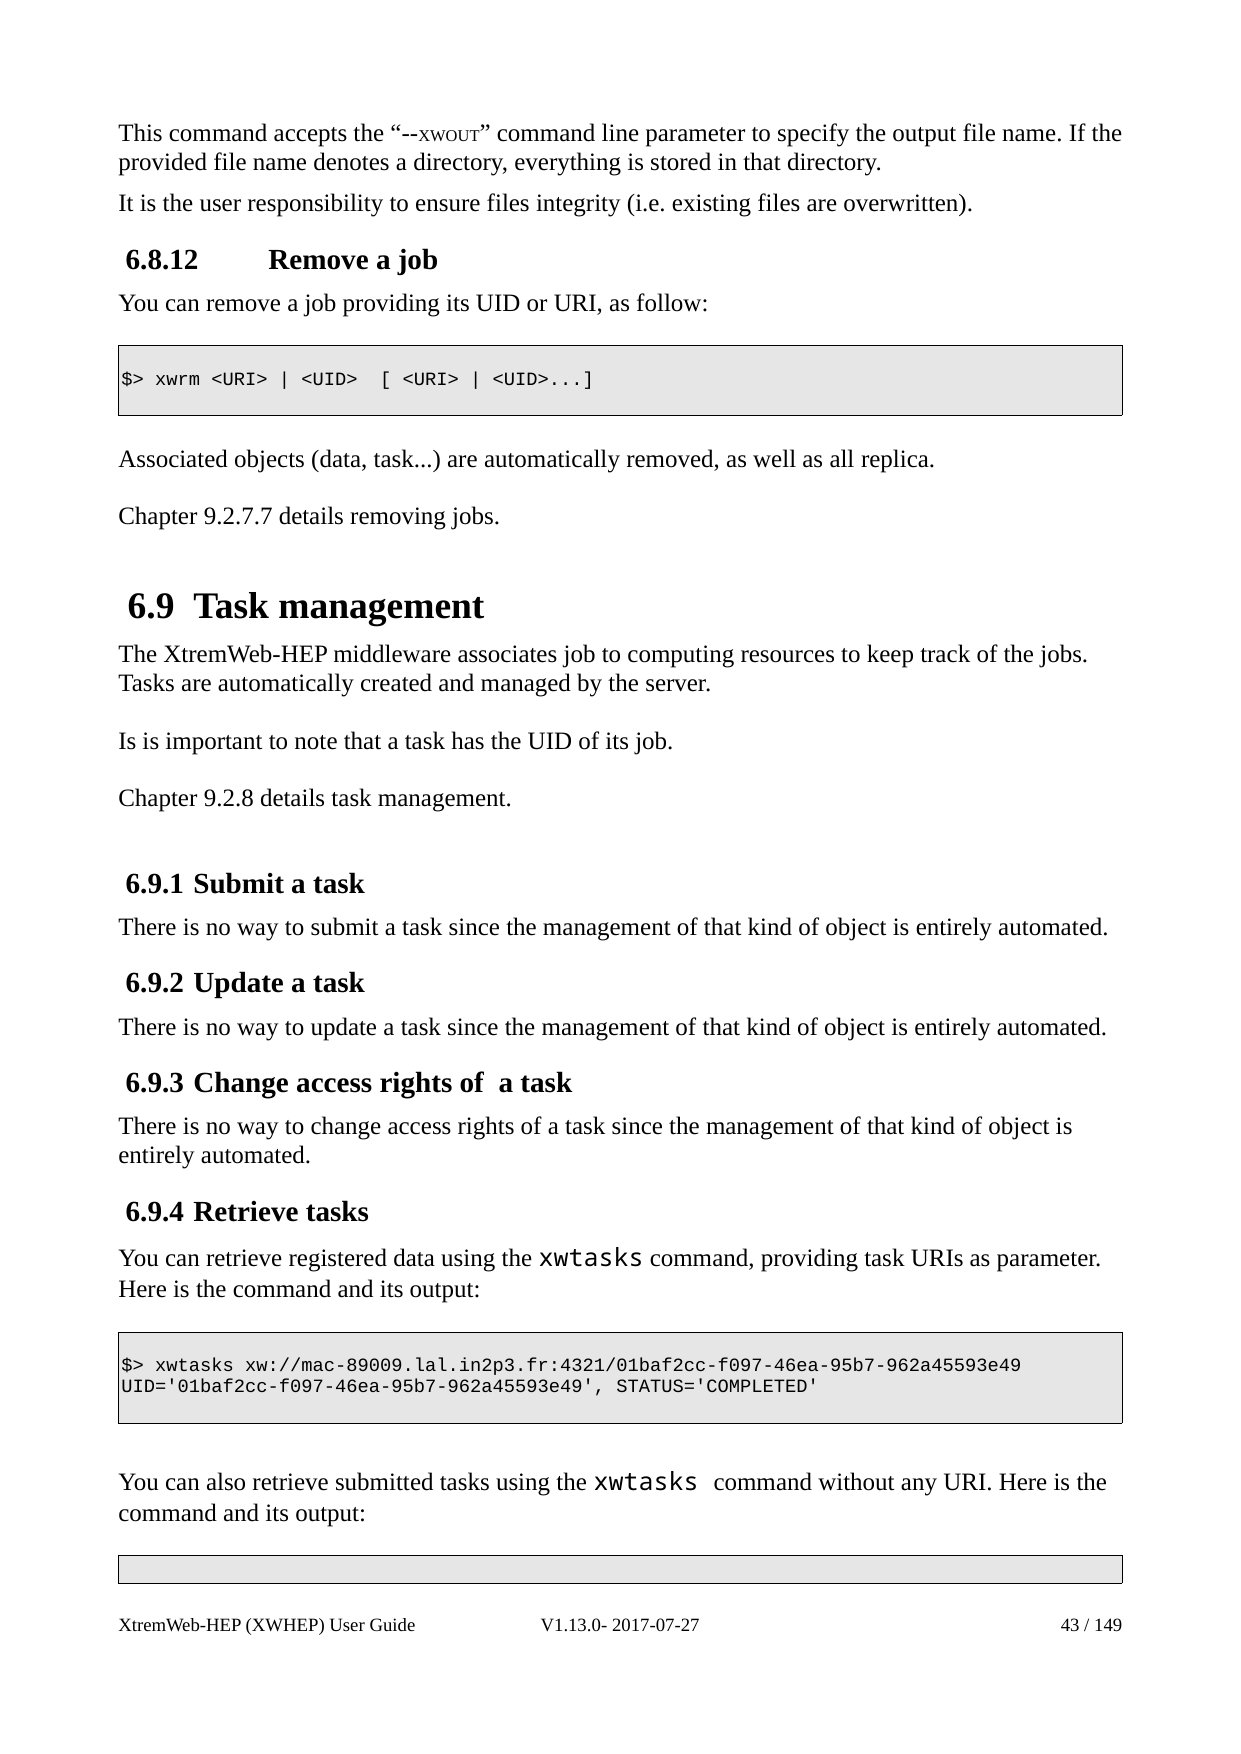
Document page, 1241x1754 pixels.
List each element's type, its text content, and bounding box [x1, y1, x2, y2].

subtitle Update a task [118, 966, 1122, 999]
text Associated objects (data, task...) are automatically removed, as well as all replica. [118, 444, 1122, 473]
text There is no way to submit a task since the management of that kind of object is entirely automated. [118, 912, 1122, 941]
text Chapter 9.2.8 details task management. [118, 783, 1122, 812]
subtitle Submit a task [118, 866, 1122, 899]
text $> xwrm <URI> | <UID> [ <URI> | <UID>...] [119, 367, 1122, 388]
subtitle Task management [118, 584, 1122, 627]
text There is no way to update a task since the management of that kind of object is entirely automated. [118, 1012, 1122, 1040]
subtitle Retrieve tasks [118, 1194, 1122, 1227]
text $> xwtasks xw://mac-89009.lal.in2p3.fr:4321/01baf2cc-f097-46ea-95b7-962a45593e49 [119, 1353, 1122, 1374]
subtitle Remove a job [118, 242, 1122, 275]
subtitle Change access rights of a task [118, 1065, 1122, 1099]
text You can retrieve registered data using the xwtasks command, providing task URIs as parameter. Here is the command and its output: [118, 1240, 1122, 1303]
text UID='01baf2cc-f097-46ea-95b7-962a45593e49', STATUS='COMPLETED' [119, 1374, 1122, 1395]
text The XtremWeb-HEP middleware associates job to computing resources to keep track of the jobs. Tasks are automatically created and managed by the server. [118, 639, 1122, 697]
text Chapter 9.2.7.7 details removing jobs. [118, 501, 1122, 530]
text You can also retrieve submitted tasks using the xwtasks command without any URI. Here is the command and its output: [118, 1464, 1122, 1527]
text There is no way to change access rights of a task since the management of that kind of object is entirely automated. [118, 1111, 1122, 1169]
text Is is important to note that a task has the UID of its job. [118, 726, 1122, 754]
text It is the user responsibility to ensure files integrity (i.e. existing files are overwritten). [118, 188, 1122, 217]
text You can remove a job providing its UID or URI, as follow: [118, 288, 1122, 317]
text This command accepts the “--xwout” command line parameter to specify the output file name. If the provided file name denotes a directory, everything is stored in that directory. [118, 118, 1122, 176]
